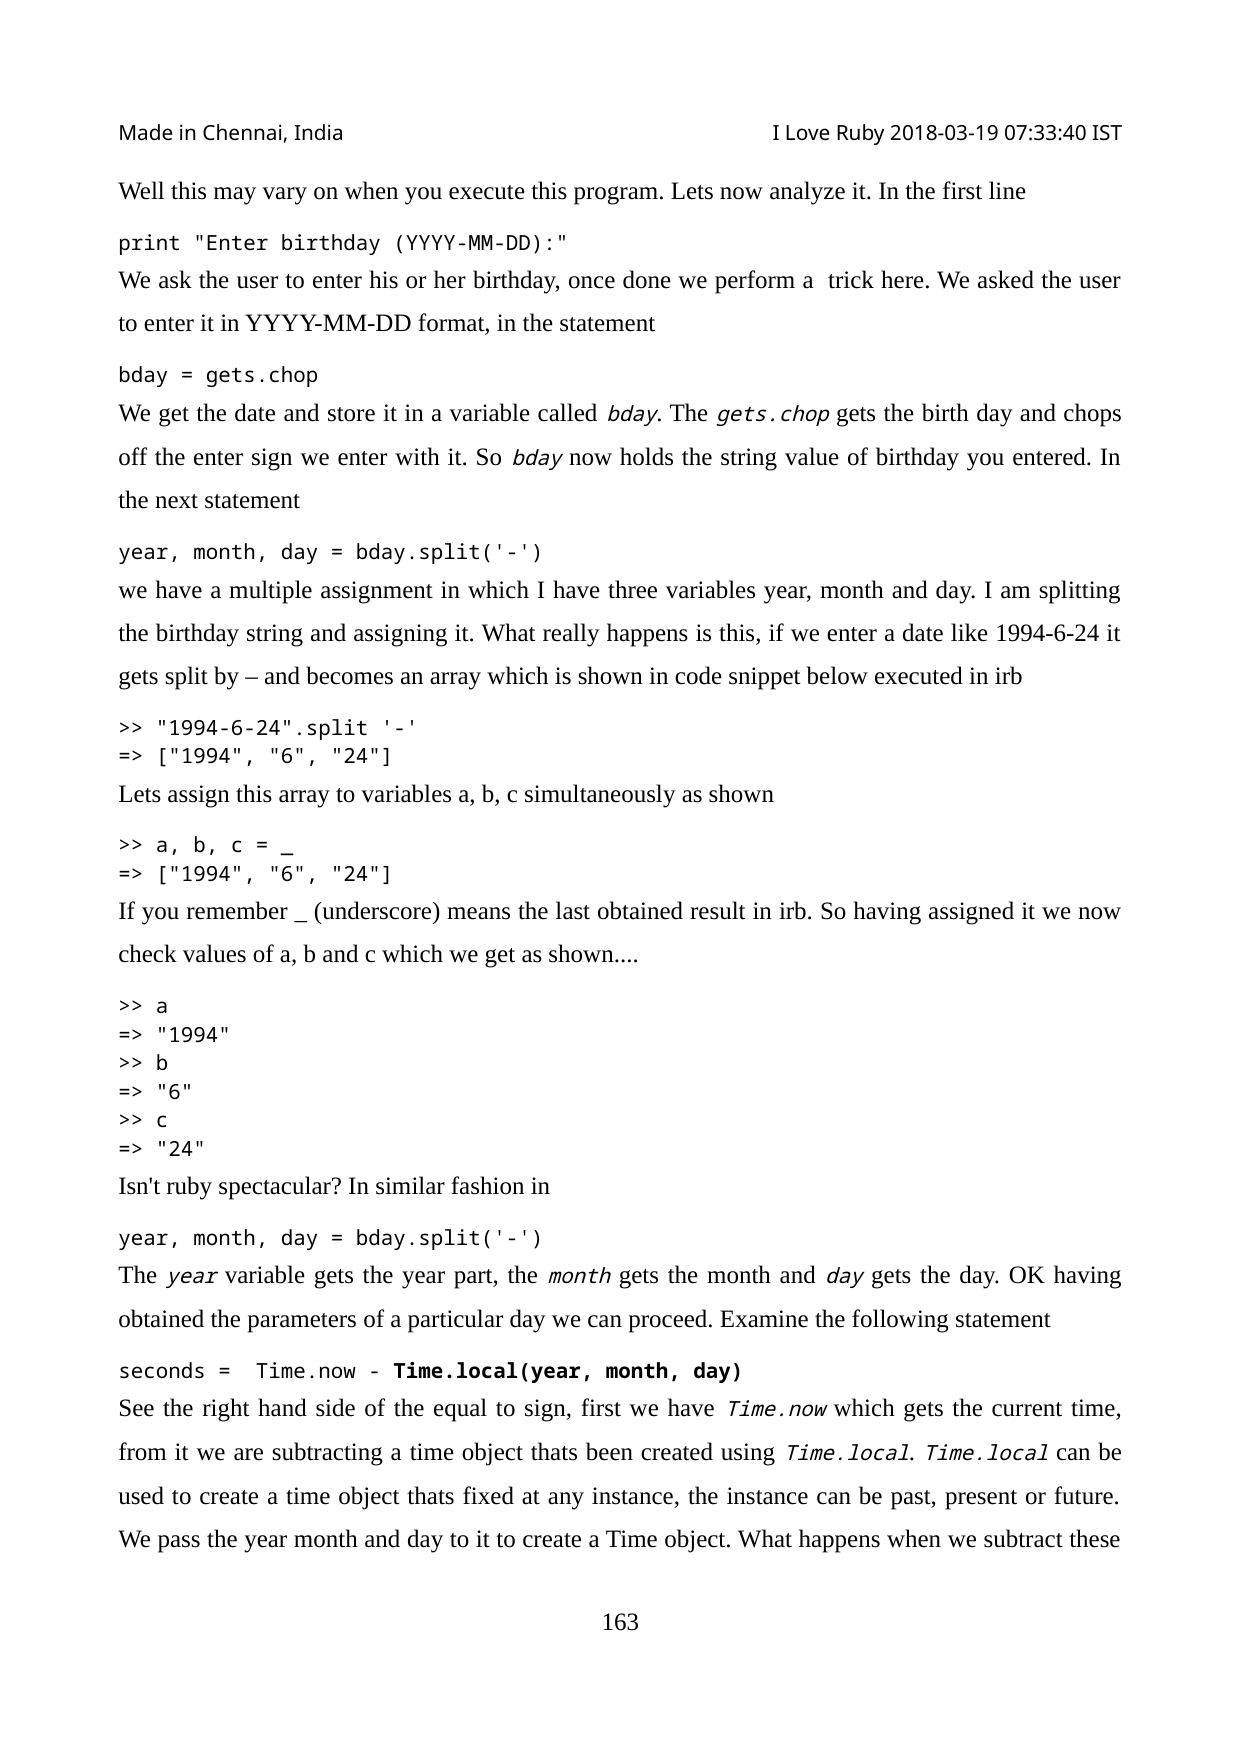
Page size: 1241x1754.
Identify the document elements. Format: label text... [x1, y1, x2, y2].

text >> b [118, 1048, 1122, 1077]
text print "Enter birthday (YYYY-MM-DD):" [118, 228, 1122, 256]
text we have a multiple assignment in which I have three variables year, month and day. I am splitting the birthday string and assigning it. What really happens is this, if we enter a date like 1994-6-24 it gets split by – and becomes an array which is shown in code snippet below executed in irb [118, 575, 1122, 690]
text See the right hand side of the equal to sign, first we have Time.now which gets the current time, from it we are subtracting a time object thats been created using Time.local. Time.local can be used to create a time object thats fixed at any instance, the instance can be past, present or future. We pass the year month and day to it to create a Time object. What happens when we subtract these [118, 1393, 1122, 1553]
text >> c [118, 1105, 1122, 1134]
text If you remember _ (underscore) means the last obtained result in irb. So having assigned it we now check values of a, b and c which we get as shown.... [118, 896, 1122, 968]
text Lets assign this array to variables a, b, c simultaneously as shown [118, 779, 1122, 807]
text bday = gets.chop [118, 360, 1122, 389]
text => ["1994", "6", "24"] [118, 741, 1122, 770]
text We get the date and store it in a variable called bday. The gets.chop gets the birth day and chops off the enter sign we enter with it. So bday now holds the string value of birthday you entered. In the next statement [118, 398, 1122, 514]
text year, month, day = bday.split('-') [118, 537, 1122, 566]
text The year variable gets the year part, the month gets the month and day gets the day. OK having obtained the parameters of a particular day we can proceed. Examine the following statement [118, 1260, 1122, 1333]
text => "6" [118, 1077, 1122, 1105]
text => "24" [118, 1134, 1122, 1162]
text >> a [118, 991, 1122, 1020]
text seconds = Time.now - Time.local(year, month, day) [118, 1356, 1122, 1384]
text We ask the user to enter his or her birthday, once done we perform a trick here. We asked the user to enter it in YYYY-MM-DD format, in the statement [118, 265, 1122, 337]
text year, month, day = bday.split('-') [118, 1223, 1122, 1251]
text Well this may vary on when you execute this program. Lets now analyze it. In the first line [118, 176, 1122, 205]
text >> a, b, c = _ [118, 831, 1122, 859]
text => "1994" [118, 1020, 1122, 1048]
text Isn't ruby spectacular? In similar fashion in [118, 1171, 1122, 1200]
text >> "1994-6-24".split '-' [118, 713, 1122, 741]
text => ["1994", "6", "24"] [118, 859, 1122, 887]
